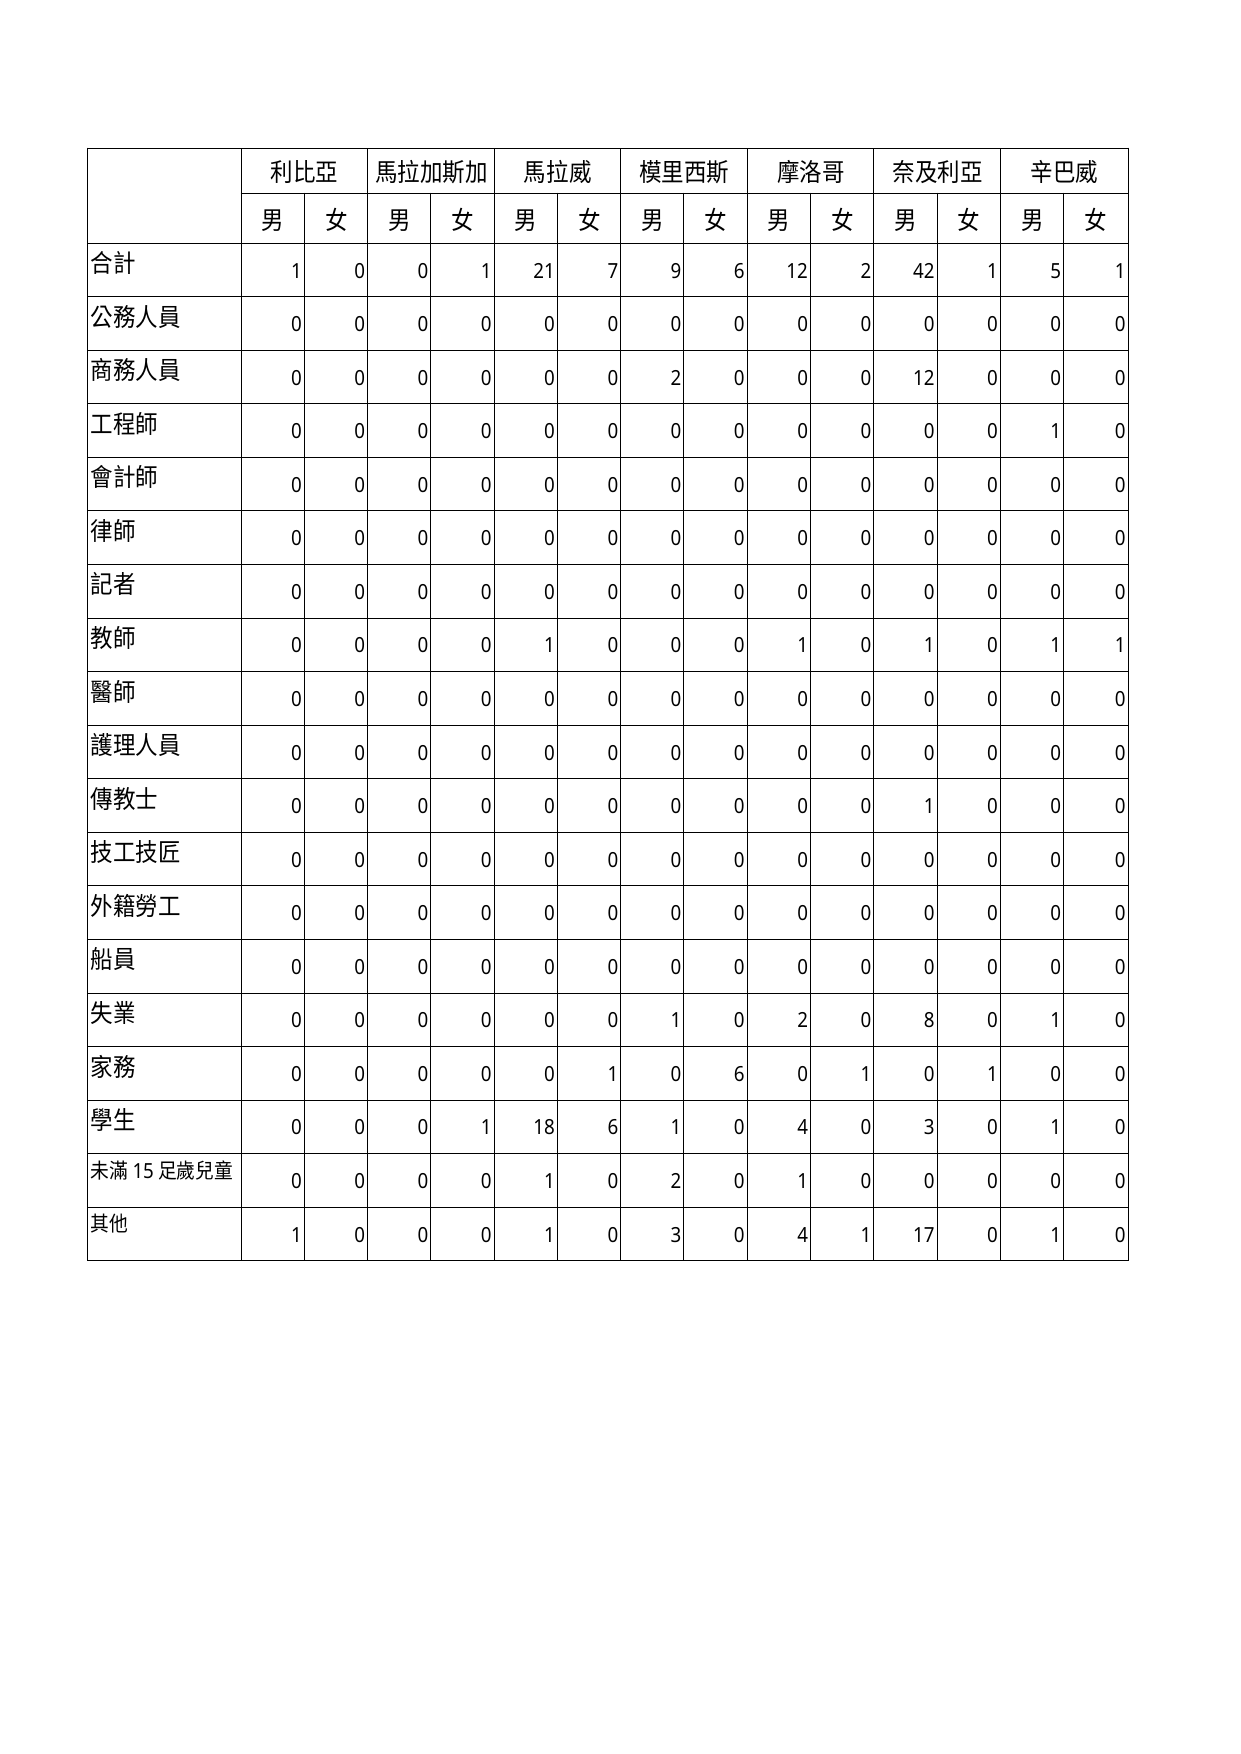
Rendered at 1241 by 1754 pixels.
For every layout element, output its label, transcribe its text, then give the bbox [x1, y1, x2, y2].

table_cell 1 [242, 244, 304, 296]
table_cell 記者 [88, 565, 241, 617]
table_cell 0 [431, 994, 494, 1046]
table_cell 0 [368, 672, 430, 724]
table_cell 0 [495, 565, 557, 617]
table_cell 0 [621, 619, 683, 671]
table_cell 0 [621, 511, 683, 564]
table_cell 0 [1001, 672, 1063, 724]
table_cell 0 [242, 672, 304, 724]
table_cell 0 [242, 458, 304, 510]
table_cell 0 [495, 726, 557, 778]
table_cell 0 [684, 511, 747, 564]
table_cell 0 [1064, 779, 1128, 832]
table_cell 0 [938, 565, 1000, 617]
table_cell 1 [495, 619, 557, 671]
table_cell 男 [242, 194, 304, 243]
table_cell 0 [811, 833, 873, 885]
table_cell 0 [811, 404, 873, 457]
table_cell 女 [431, 194, 494, 243]
table_cell 2 [811, 244, 873, 296]
table_cell 會計師 [88, 458, 241, 510]
table_cell 2 [621, 351, 683, 403]
table_cell 0 [874, 940, 937, 992]
table_cell 0 [811, 886, 873, 939]
table_cell 0 [242, 404, 304, 457]
table_cell 0 [1001, 1154, 1063, 1207]
table_cell 0 [431, 458, 494, 510]
table_cell 0 [558, 779, 620, 832]
table_cell 0 [242, 565, 304, 617]
table_cell 0 [1001, 565, 1063, 617]
table_cell 0 [495, 1047, 557, 1099]
table_cell 1 [1001, 1101, 1063, 1153]
table_cell 4 [748, 1208, 810, 1260]
table_cell 0 [368, 1208, 430, 1260]
table_cell 女 [1064, 194, 1128, 243]
table_cell 0 [684, 1208, 747, 1260]
table_cell 0 [242, 1047, 304, 1099]
table_cell 女 [684, 194, 747, 243]
table_cell 0 [1064, 940, 1128, 992]
table_cell 女 [305, 194, 367, 243]
table_cell 1 [1001, 994, 1063, 1046]
table_cell 4 [748, 1101, 810, 1153]
table_cell 0 [621, 779, 683, 832]
table_cell 0 [305, 833, 367, 885]
table_cell 1 [431, 1101, 494, 1153]
table_cell 律師 [88, 511, 241, 564]
table_cell 0 [431, 511, 494, 564]
table_cell 0 [242, 511, 304, 564]
table_cell 1 [1064, 619, 1128, 671]
table_cell 未滿15足歲兒童 [88, 1154, 241, 1207]
table_cell 0 [748, 1047, 810, 1099]
table_cell 0 [368, 511, 430, 564]
table_cell 0 [558, 1208, 620, 1260]
table_cell 0 [938, 351, 1000, 403]
table_cell 0 [242, 940, 304, 992]
table_cell 0 [811, 565, 873, 617]
table_cell 0 [242, 351, 304, 403]
table_cell 技工技匠 [88, 833, 241, 885]
table_cell 0 [874, 726, 937, 778]
table_cell 0 [368, 994, 430, 1046]
table_cell 男 [1001, 194, 1063, 243]
table_cell 0 [431, 833, 494, 885]
table_cell 0 [558, 886, 620, 939]
table_cell 21 [495, 244, 557, 296]
table_cell 0 [874, 458, 937, 510]
table_cell 0 [305, 244, 367, 296]
table_cell 18 [495, 1101, 557, 1153]
table_cell 0 [874, 886, 937, 939]
table_cell 0 [938, 1208, 1000, 1260]
table_cell 0 [684, 726, 747, 778]
table_cell 1 [938, 244, 1000, 296]
table_cell 0 [495, 351, 557, 403]
table_cell 0 [305, 940, 367, 992]
table_cell 0 [621, 1047, 683, 1099]
table_cell 船員 [88, 940, 241, 992]
table_cell 0 [811, 1154, 873, 1207]
table_cell 0 [1064, 297, 1128, 350]
table_cell 0 [1064, 1154, 1128, 1207]
table_cell 2 [621, 1154, 683, 1207]
table_cell 0 [305, 1047, 367, 1099]
table_cell 0 [305, 672, 367, 724]
table_cell 0 [621, 565, 683, 617]
table_cell 0 [495, 297, 557, 350]
table_cell 0 [811, 619, 873, 671]
table_cell 0 [305, 351, 367, 403]
table_cell 0 [938, 779, 1000, 832]
table_header 辛巴威 [1001, 149, 1128, 193]
table_cell 0 [558, 672, 620, 724]
table_cell 0 [874, 1154, 937, 1207]
table_cell 0 [305, 994, 367, 1046]
table_cell 0 [242, 1101, 304, 1153]
table_cell 0 [1064, 1101, 1128, 1153]
table_cell 1 [811, 1047, 873, 1099]
table_cell 0 [242, 994, 304, 1046]
table_cell 0 [938, 511, 1000, 564]
table_cell 1 [495, 1154, 557, 1207]
table_cell 1 [748, 1154, 810, 1207]
table_cell 12 [874, 351, 937, 403]
table_cell 0 [1001, 726, 1063, 778]
table_cell 0 [368, 833, 430, 885]
table_cell 0 [748, 672, 810, 724]
table_cell 0 [305, 297, 367, 350]
table_cell 傳教士 [88, 779, 241, 832]
table_cell 0 [938, 940, 1000, 992]
table_cell 0 [748, 458, 810, 510]
table_cell 0 [684, 404, 747, 457]
table_cell 0 [874, 672, 937, 724]
table_cell 男 [748, 194, 810, 243]
table_cell 0 [811, 779, 873, 832]
table_cell 6 [558, 1101, 620, 1153]
table_cell 教師 [88, 619, 241, 671]
table_cell 0 [305, 458, 367, 510]
table_cell 0 [621, 672, 683, 724]
table_cell 0 [431, 351, 494, 403]
table_cell 公務人員 [88, 297, 241, 350]
table_cell 0 [242, 726, 304, 778]
table_cell 0 [1064, 994, 1128, 1046]
table_cell 0 [874, 1047, 937, 1099]
table_cell 0 [1064, 672, 1128, 724]
table_cell 0 [495, 886, 557, 939]
table_cell 0 [938, 833, 1000, 885]
table_cell 0 [558, 726, 620, 778]
table_cell 0 [242, 619, 304, 671]
table_cell 0 [684, 1154, 747, 1207]
table_cell 0 [748, 886, 810, 939]
table_cell 0 [938, 886, 1000, 939]
table_cell 1 [811, 1208, 873, 1260]
table_cell 女 [811, 194, 873, 243]
table_cell 0 [1001, 886, 1063, 939]
table_cell 1 [1001, 1208, 1063, 1260]
table_cell 0 [1001, 779, 1063, 832]
table_cell 0 [748, 297, 810, 350]
table_cell 0 [1001, 1047, 1063, 1099]
table_cell 0 [938, 1154, 1000, 1207]
table_cell 1 [431, 244, 494, 296]
table_cell 工程師 [88, 404, 241, 457]
table_cell 0 [305, 726, 367, 778]
table_cell 0 [938, 404, 1000, 457]
table_cell 0 [748, 726, 810, 778]
table_cell 9 [621, 244, 683, 296]
table_cell 0 [368, 458, 430, 510]
table_header [88, 149, 241, 243]
table_cell 0 [558, 351, 620, 403]
table_cell 0 [305, 1101, 367, 1153]
table_cell 1 [242, 1208, 304, 1260]
table_cell 0 [495, 940, 557, 992]
table_cell 0 [558, 297, 620, 350]
table_cell 0 [1064, 404, 1128, 457]
table_cell 0 [431, 672, 494, 724]
table_cell 0 [874, 404, 937, 457]
table_cell 0 [684, 297, 747, 350]
table_cell 0 [558, 994, 620, 1046]
table_cell 0 [305, 565, 367, 617]
table_cell 0 [242, 779, 304, 832]
table_cell 0 [305, 404, 367, 457]
table_cell 0 [811, 351, 873, 403]
table_cell 0 [811, 297, 873, 350]
table_cell 0 [938, 297, 1000, 350]
table_cell 0 [811, 458, 873, 510]
table_cell 0 [558, 458, 620, 510]
table_cell 0 [938, 1101, 1000, 1153]
table_cell 0 [368, 886, 430, 939]
table_cell 1 [748, 619, 810, 671]
table_cell 5 [1001, 244, 1063, 296]
table_cell 0 [1001, 458, 1063, 510]
table_cell 0 [305, 619, 367, 671]
table_cell 2 [748, 994, 810, 1046]
table_cell 其他 [88, 1208, 241, 1260]
table_cell 失業 [88, 994, 241, 1046]
table_cell 0 [368, 297, 430, 350]
table_cell 0 [558, 1154, 620, 1207]
table_cell 7 [558, 244, 620, 296]
table_cell 0 [938, 458, 1000, 510]
table_header 馬拉威 [495, 149, 620, 193]
table_cell 0 [431, 297, 494, 350]
table_cell 0 [558, 940, 620, 992]
table_cell 0 [368, 1047, 430, 1099]
table_cell 男 [495, 194, 557, 243]
table_cell 0 [684, 886, 747, 939]
table_cell 0 [621, 458, 683, 510]
table_cell 1 [621, 994, 683, 1046]
table_cell 0 [811, 1101, 873, 1153]
table_cell 0 [811, 940, 873, 992]
table_cell 0 [621, 404, 683, 457]
table_cell 0 [558, 833, 620, 885]
table_cell 0 [684, 351, 747, 403]
table_cell 女 [938, 194, 1000, 243]
table_cell 男 [874, 194, 937, 243]
table_cell 17 [874, 1208, 937, 1260]
table_cell 0 [495, 511, 557, 564]
table_cell 0 [558, 511, 620, 564]
table_cell 0 [811, 511, 873, 564]
table_cell 0 [684, 994, 747, 1046]
table_cell 0 [305, 511, 367, 564]
table_cell 0 [1064, 565, 1128, 617]
table_cell 0 [242, 833, 304, 885]
table_cell 8 [874, 994, 937, 1046]
table_cell 0 [368, 1154, 430, 1207]
table_cell 0 [1064, 458, 1128, 510]
table_cell 0 [242, 297, 304, 350]
table_cell 0 [558, 619, 620, 671]
table_cell 0 [431, 1047, 494, 1099]
table_cell 0 [1064, 726, 1128, 778]
table_cell 0 [748, 565, 810, 617]
table_cell 0 [242, 1154, 304, 1207]
table_cell 0 [748, 404, 810, 457]
table_cell 0 [305, 1154, 367, 1207]
table_cell 合計 [88, 244, 241, 296]
table_cell 0 [938, 994, 1000, 1046]
table_cell 0 [305, 1208, 367, 1260]
table_cell 0 [1064, 1208, 1128, 1260]
table_cell 0 [748, 351, 810, 403]
table_cell 0 [621, 886, 683, 939]
table_cell 0 [495, 458, 557, 510]
table_cell 0 [431, 565, 494, 617]
table_cell 0 [811, 994, 873, 1046]
table_cell 0 [748, 511, 810, 564]
table_cell 0 [811, 672, 873, 724]
table_cell 0 [684, 833, 747, 885]
table_cell 1 [558, 1047, 620, 1099]
table_cell 0 [874, 297, 937, 350]
table_cell 男 [621, 194, 683, 243]
table_cell 6 [684, 1047, 747, 1099]
table_cell 1 [938, 1047, 1000, 1099]
table_cell 1 [1001, 404, 1063, 457]
table_cell 護理人員 [88, 726, 241, 778]
table_cell 0 [1064, 1047, 1128, 1099]
table_cell 0 [431, 726, 494, 778]
table_cell 0 [431, 404, 494, 457]
table_cell 0 [748, 940, 810, 992]
table_cell 0 [1001, 297, 1063, 350]
table_cell 0 [431, 940, 494, 992]
table_cell 0 [684, 458, 747, 510]
table_cell 0 [431, 779, 494, 832]
table_cell 0 [558, 404, 620, 457]
table_cell 0 [684, 779, 747, 832]
table_cell 0 [1064, 511, 1128, 564]
table_cell 1 [1001, 619, 1063, 671]
table_cell 男 [368, 194, 430, 243]
table_cell 0 [368, 404, 430, 457]
table_cell 0 [495, 833, 557, 885]
table_cell 0 [1064, 351, 1128, 403]
table_cell 1 [874, 619, 937, 671]
table_cell 0 [431, 619, 494, 671]
table_header 模里西斯 [621, 149, 747, 193]
table_cell 42 [874, 244, 937, 296]
table_cell 0 [431, 886, 494, 939]
table_cell 1 [495, 1208, 557, 1260]
table_cell 0 [242, 886, 304, 939]
table_cell 0 [874, 565, 937, 617]
table_cell 0 [368, 351, 430, 403]
table_cell 1 [621, 1101, 683, 1153]
table_cell 0 [748, 833, 810, 885]
table_cell 0 [305, 886, 367, 939]
table_cell 0 [684, 1101, 747, 1153]
table_header 利比亞 [242, 149, 367, 193]
table_cell 1 [874, 779, 937, 832]
table_cell 0 [684, 619, 747, 671]
table_cell 0 [1001, 351, 1063, 403]
table_cell 學生 [88, 1101, 241, 1153]
table_cell 0 [938, 619, 1000, 671]
table_cell 商務人員 [88, 351, 241, 403]
table_cell 0 [368, 619, 430, 671]
table_cell 外籍勞工 [88, 886, 241, 939]
table_cell 醫師 [88, 672, 241, 724]
table_cell 0 [938, 726, 1000, 778]
table_cell 0 [368, 726, 430, 778]
table_cell 0 [1001, 833, 1063, 885]
table_cell 0 [684, 565, 747, 617]
table_cell 0 [495, 672, 557, 724]
table_cell 0 [431, 1208, 494, 1260]
table_cell 家務 [88, 1047, 241, 1099]
table_cell 0 [495, 994, 557, 1046]
table_header 摩洛哥 [748, 149, 873, 193]
table_cell 0 [368, 1101, 430, 1153]
table_cell 0 [874, 511, 937, 564]
table_cell 12 [748, 244, 810, 296]
table_cell 0 [305, 779, 367, 832]
table_cell 0 [431, 1154, 494, 1207]
table_cell 女 [558, 194, 620, 243]
table_cell 0 [621, 297, 683, 350]
table_cell 0 [368, 244, 430, 296]
table_cell 0 [621, 940, 683, 992]
table_cell 0 [1064, 833, 1128, 885]
table_cell 3 [621, 1208, 683, 1260]
table_header 奈及利亞 [874, 149, 1000, 193]
table_cell 0 [1064, 886, 1128, 939]
table_cell 0 [1001, 511, 1063, 564]
table_cell 0 [368, 779, 430, 832]
table_cell 0 [368, 940, 430, 992]
table_cell 0 [495, 404, 557, 457]
table_header 馬拉加斯加 [368, 149, 494, 193]
table_cell 0 [938, 672, 1000, 724]
table_cell 0 [874, 833, 937, 885]
table_cell 6 [684, 244, 747, 296]
table_cell 0 [495, 779, 557, 832]
table_cell 0 [368, 565, 430, 617]
table_cell 3 [874, 1101, 937, 1153]
table_cell 1 [1064, 244, 1128, 296]
table_cell 0 [558, 565, 620, 617]
table_cell 0 [621, 726, 683, 778]
table_cell 0 [621, 833, 683, 885]
table_cell 0 [684, 940, 747, 992]
table_cell 0 [1001, 940, 1063, 992]
table_cell 0 [748, 779, 810, 832]
table_cell 0 [684, 672, 747, 724]
table_cell 0 [811, 726, 873, 778]
